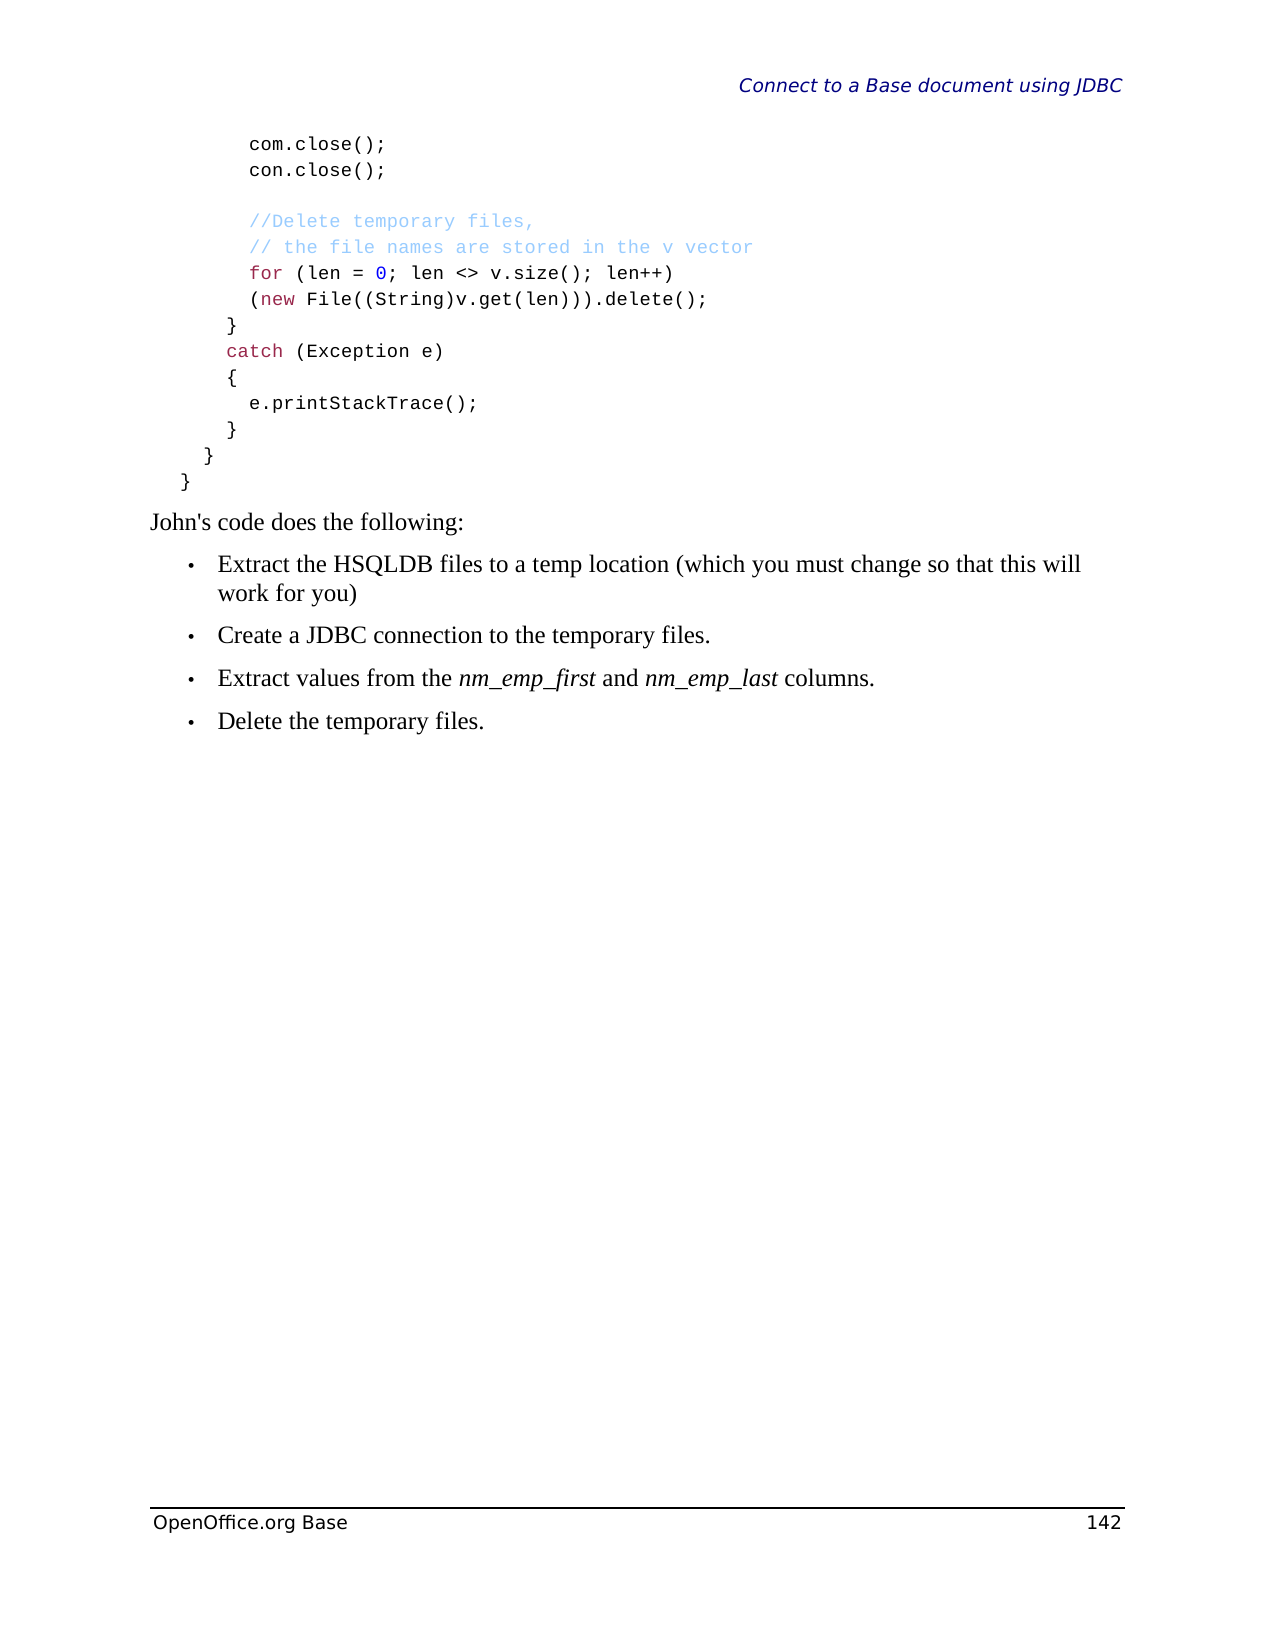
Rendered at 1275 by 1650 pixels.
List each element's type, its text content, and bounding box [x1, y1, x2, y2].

text } [180, 471, 1125, 493]
list Delete the temporary files. [188, 707, 1125, 735]
text e.printStackTrace(); [180, 393, 1125, 415]
text com.close(); [180, 134, 1125, 155]
list Extract the HSQLDB files to a temp location (which you must change so that this will work for you) [188, 550, 1125, 606]
text } [180, 316, 1125, 337]
text { [180, 367, 1125, 389]
text } [180, 445, 1125, 467]
text con.close(); [180, 160, 1125, 181]
text // the file names are stored in the v vector [180, 238, 1125, 259]
text catch (Exception e) [180, 341, 1125, 363]
text //Delete temporary files, [180, 212, 1125, 233]
list Create a JDBC connection to the temporary files. [188, 621, 1125, 649]
text (new File((String)v.get(len))).delete(); [180, 289, 1125, 311]
text John's code does the following: [150, 508, 1125, 536]
text } [180, 419, 1125, 441]
list Extract values from the nm_emp_first and nm_emp_last columns. [188, 664, 1125, 692]
text for (len = 0; len <> v.size(); len++) [180, 264, 1125, 285]
